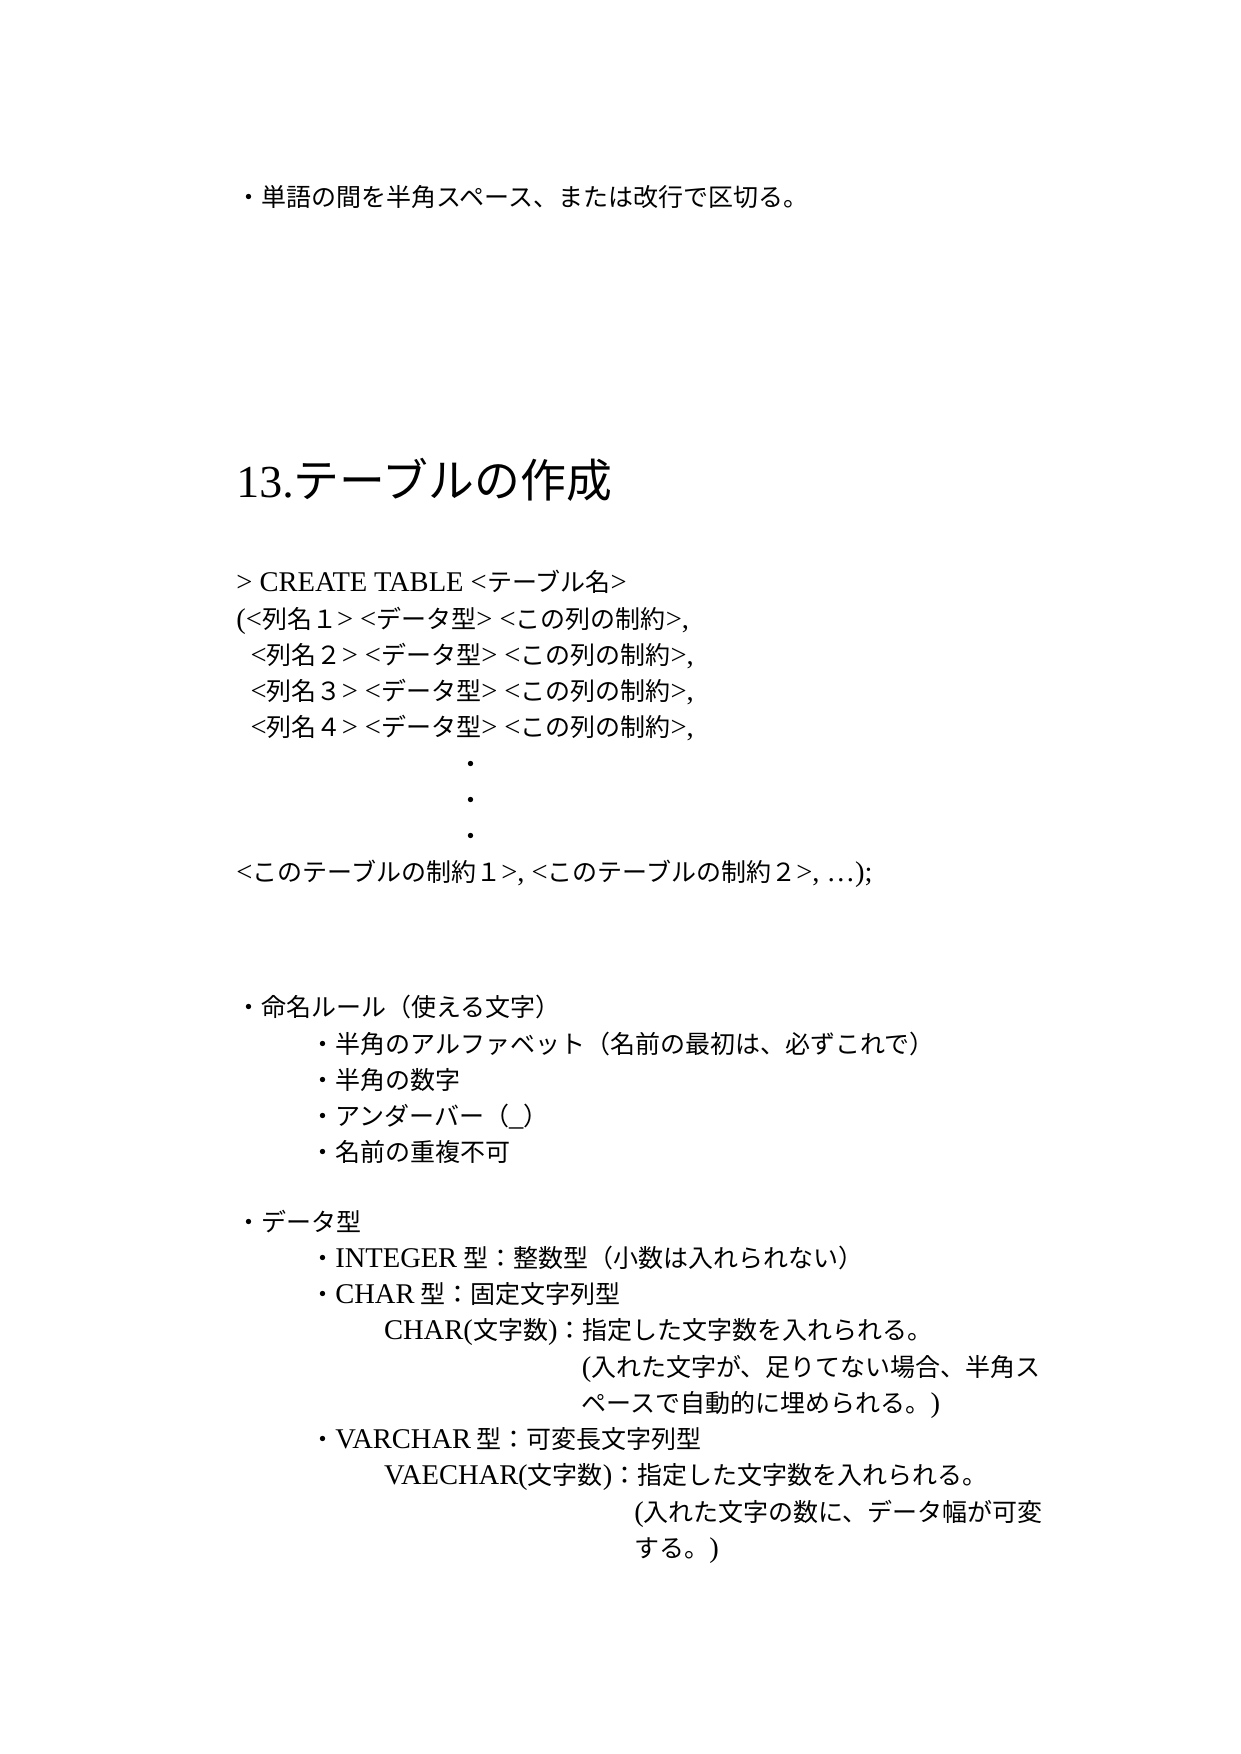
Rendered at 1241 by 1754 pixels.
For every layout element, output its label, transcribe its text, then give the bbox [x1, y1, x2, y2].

text ・INTEGER型：整数型（小数は入れられない） [236, 1238, 1063, 1274]
text <列名３> <データ型> <この列の制約>, [236, 672, 1063, 708]
text (入れた文字が、足りてない場合、半角ス ペースで自動的に埋められる。) [236, 1347, 1063, 1419]
text <列名２> <データ型> <この列の制約>, [236, 635, 1063, 672]
text ・ [236, 780, 1063, 817]
text ・名前の重複不可 [236, 1133, 1063, 1169]
text ・データ型 [236, 1202, 1063, 1238]
text > CREATE TABLE <テーブル名> [236, 563, 1063, 599]
text VAECHAR(文字数)：指定した文字数を入れられる。 [236, 1456, 1063, 1492]
text ・ [236, 744, 1063, 780]
text 13.テーブルの作成 [236, 444, 1063, 510]
text ・命名ルール（使える文字） [236, 988, 1063, 1024]
text ・アンダーバー（_） [236, 1097, 1063, 1133]
text ・半角の数字 [236, 1060, 1063, 1097]
text <このテーブルの制約１>, <このテーブルの制約２>, …); [236, 853, 1063, 889]
text ・CHAR型：固定文字列型 [236, 1274, 1063, 1311]
text CHAR(文字数)：指定した文字数を入れられる。 [236, 1311, 1063, 1347]
text ・ [236, 817, 1063, 853]
text <列名４> <データ型> <この列の制約>, [236, 708, 1063, 744]
text (<列名１> <データ型> <この列の制約>, [236, 599, 1063, 635]
text ・単語の間を半角スペース、または改行で区切る。 [236, 177, 1063, 213]
text ・VARCHAR型：可変長文字列型 [236, 1419, 1063, 1456]
text ・半角のアルファベット（名前の最初は、必ずこれで） [236, 1024, 1063, 1060]
text (入れた文字の数に、データ幅が可変 する。) [236, 1492, 1063, 1564]
